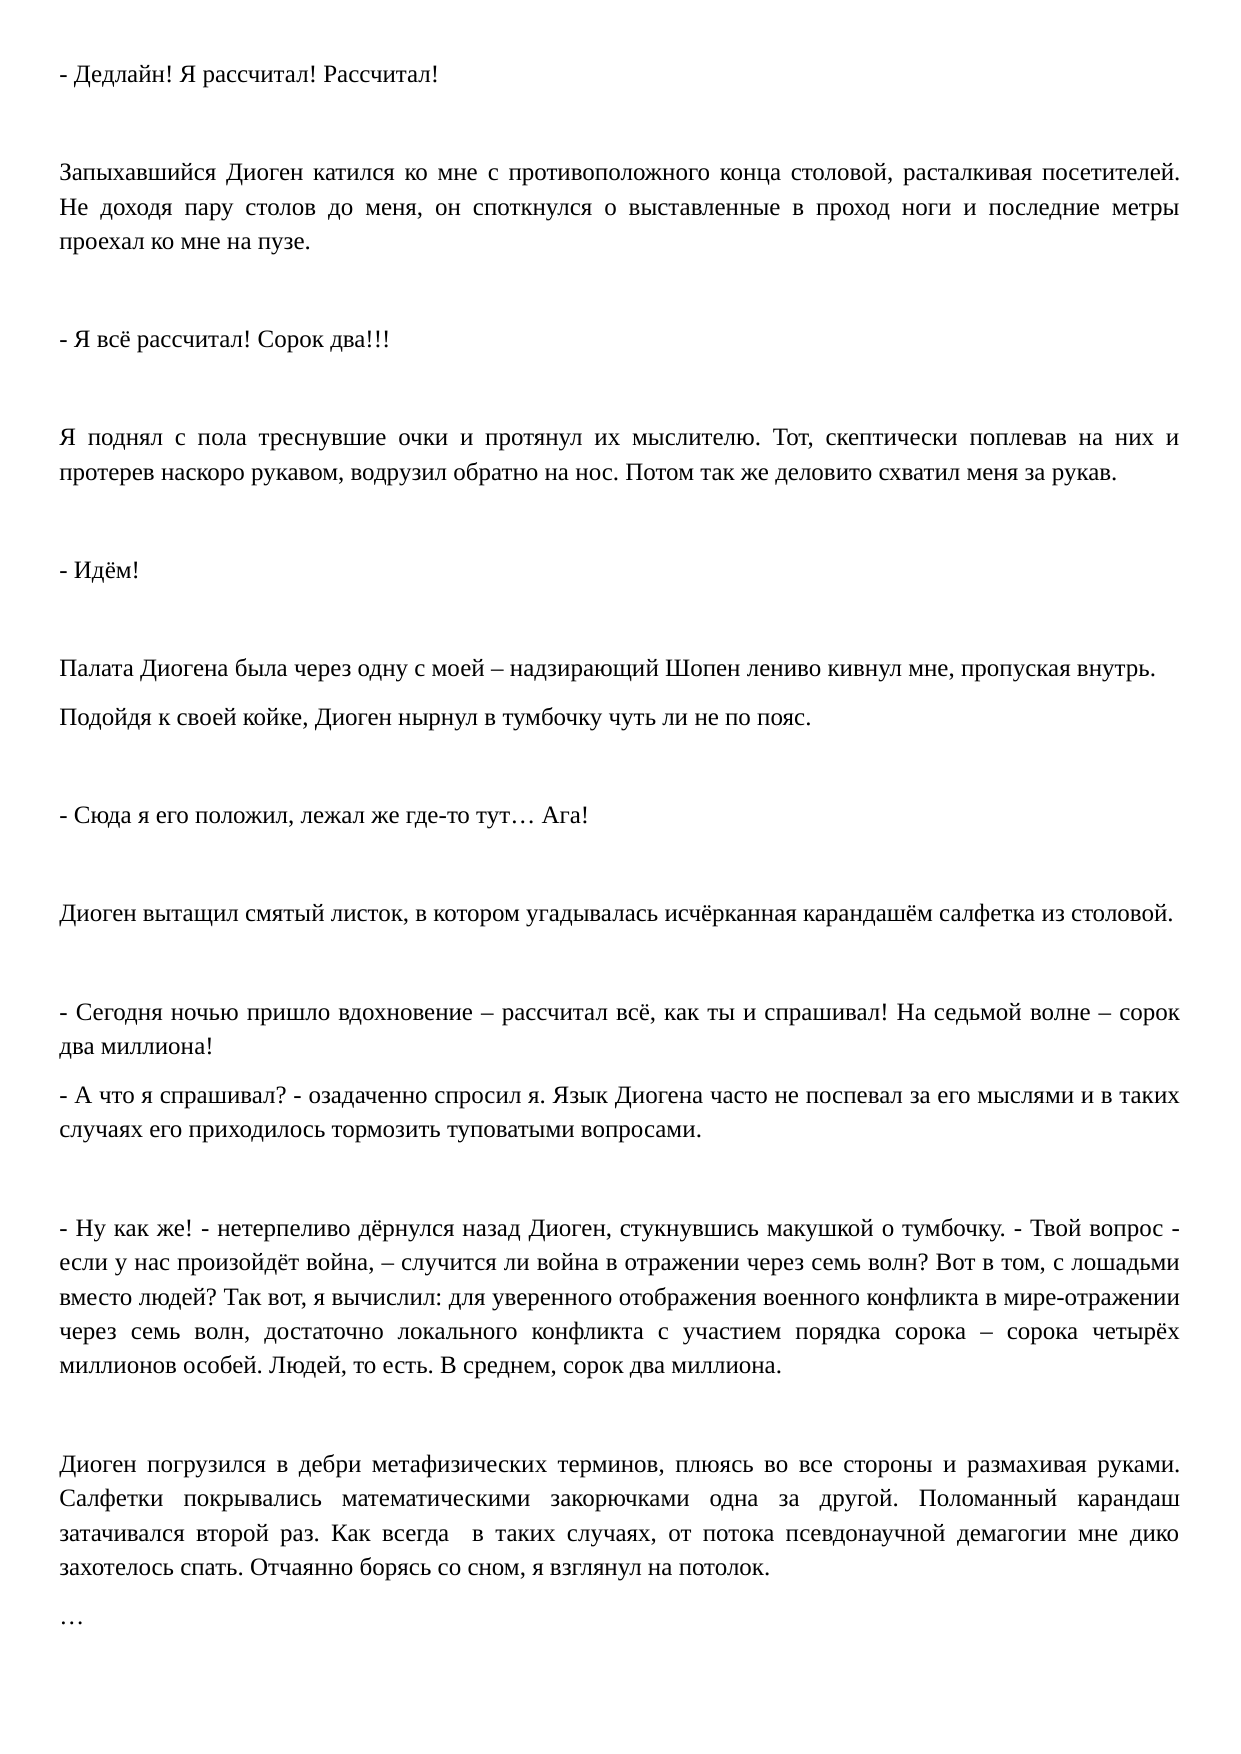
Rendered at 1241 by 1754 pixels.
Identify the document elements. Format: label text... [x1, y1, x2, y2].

text Диоген погрузился в дебри метафизических терминов, плюясь во все стороны и размахивая руками. Салфетки покрывались математическими закорючками одна за другой. Поломанный карандаш затачивался второй раз. Как всегда в таких случаях, от потока псевдонаучной демагогии мне дико захотелось спать. Отчаянно борясь со сном, я взглянул на потолок. [59, 1449, 1181, 1581]
text - Ну как же! - нетерпеливо дёрнулся назад Диоген, стукнувшись макушкой о тумбочку. - Твой вопрос - если у нас произойдёт война, – случится ли война в отражении через семь волн? Вот в том, с лошадьми вместо людей? Так вот, я вычислил: для уверенного отображения военного конфликта в мире-отражении через семь волн, достаточно локального конфликта с участием порядка сорока – сорока четырёх миллионов особей. Людей, то есть. В среднем, сорок два миллиона. [59, 1213, 1181, 1379]
text - Сегодня ночью пришло вдохновение – рассчитал всё, как ты и спрашивал! На седьмой волне – сорок два миллиона! [59, 997, 1181, 1060]
text - Дедлайн! Я рассчитал! Рассчитал! [59, 59, 1181, 88]
text - Я всё рассчитал! Сорок два!!! [59, 324, 1181, 353]
text Диоген вытащил смятый листок, в котором угадывалась исчёрканная карандашём салфетка из столовой. [59, 898, 1181, 927]
text Запыхавшийся Диоген катился ко мне с противоположного конца столовой, расталкивая посетителей. Не доходя пару столов до меня, он споткнулся о выставленные в проход ноги и последние метры проехал ко мне на пузе. [59, 157, 1181, 255]
text - Идём! [59, 555, 1181, 584]
text - А что я спрашивал? - озадаченно спросил я. Язык Диогена часто не поспевал за его мыслями и в таких случаях его приходилось тормозить туповатыми вопросами. [59, 1080, 1181, 1143]
text … [59, 1601, 1181, 1630]
text - Сюда я его положил, лежал же где-то тут… Ага! [59, 800, 1181, 829]
text Подойдя к своей койке, Диоген нырнул в тумбочку чуть ли не по пояс. [59, 702, 1181, 731]
text Я поднял с пола треснувшие очки и протянул их мыслителю. Тот, скептически поплевав на них и протерев наскоро рукавом, водрузил обратно на нос. Потом так же деловито схватил меня за рукав. [59, 422, 1181, 486]
text Палата Диогена была через одну с моей – надзирающий Шопен лениво кивнул мне, пропуская внутрь. [59, 653, 1181, 682]
